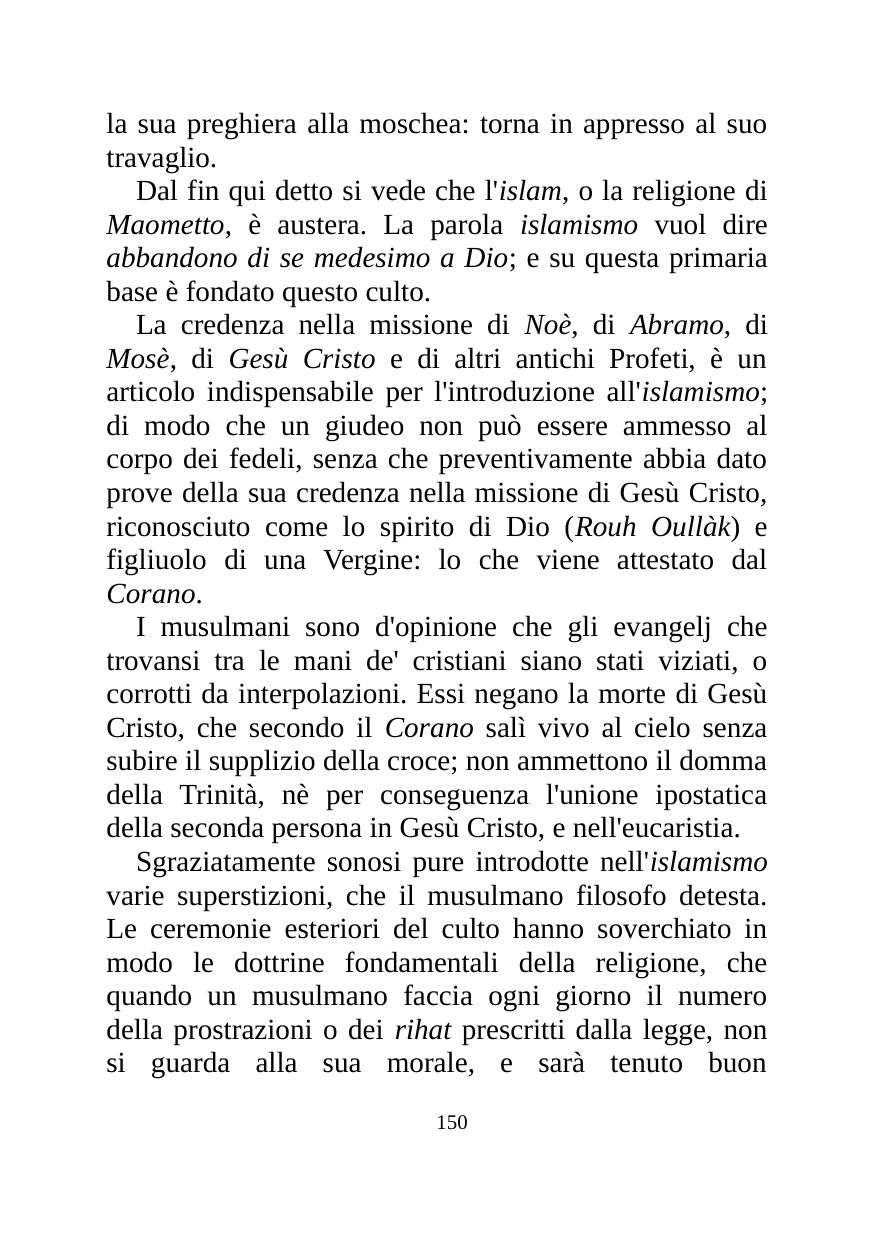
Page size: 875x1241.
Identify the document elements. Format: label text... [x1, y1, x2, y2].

text Dal fin qui detto si vede che l'islam, o la religione di Maometto, è austera. La parola islamismo vuol dire abbandono di se medesimo a Dio; e su questa primaria base è fondato questo culto. [106, 173, 768, 307]
text Sgraziatamente sonosi pure introdotte nell'islamismo varie superstizioni, che il musulmano filosofo detesta. Le ceremonie esteriori del culto hanno soverchiato in modo le dottrine fondamentali della religione, che quando un musulmano faccia ogni giorno il numero della prostrazioni o dei rihat prescritti dalla legge, non si guarda alla sua morale, e sarà tenuto buon [106, 844, 768, 1079]
text La credenza nella missione di Noè, di Abramo, di Mosè, di Gesù Cristo e di altri antichi Profeti, è un articolo indispensabile per l'introduzione all'islamismo; di modo che un giudeo non può essere ammesso al corpo dei fedeli, senza che preventivamente abbia dato prove della sua credenza nella missione di Gesù Cristo, riconosciuto come lo spirito di Dio (Rouh Oullàk) e figliuolo di una Vergine: lo che viene attestato dal Corano. [106, 307, 768, 609]
text la sua preghiera alla moschea: torna in appresso al suo travaglio. [106, 106, 768, 173]
text I musulmani sono d'opinione che gli evangelj che trovansi tra le mani de' cristiani siano stati viziati, o corrotti da interpolazioni. Essi negano la morte di Gesù Cristo, che secondo il Corano salì vivo al cielo senza subire il supplizio della croce; non ammettono il domma della Trinità, nè per conseguenza l'unione ipostatica della seconda persona in Gesù Cristo, e nell'eucaristia. [106, 609, 768, 844]
